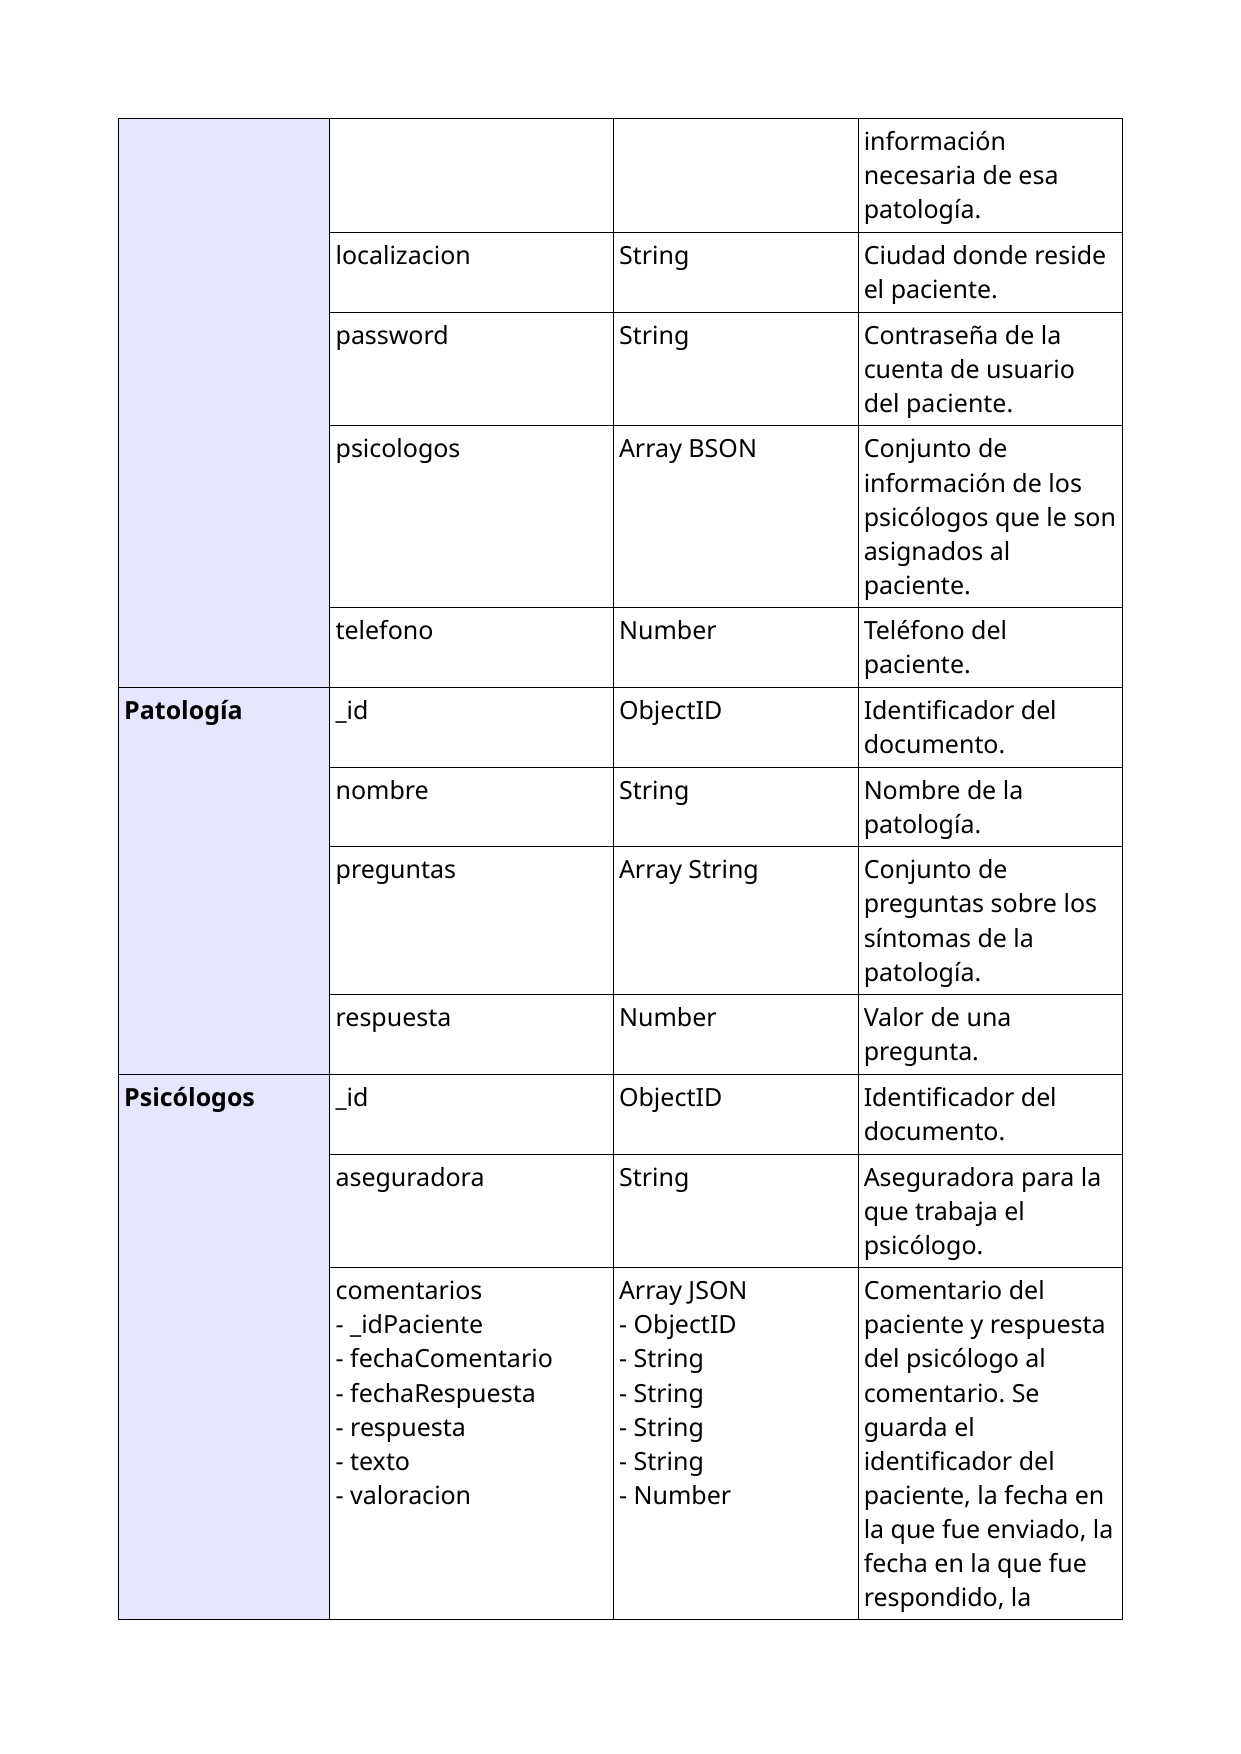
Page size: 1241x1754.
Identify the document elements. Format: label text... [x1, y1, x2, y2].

table_cell comentarios - _idPaciente - fechaComentario - fechaRespuesta - respuesta - texto - valoracion [330, 1268, 613, 1619]
table_cell Aseguradora para la que trabaja el psicólogo. [859, 1155, 1122, 1267]
table_cell información necesaria de esa patología. [859, 119, 1122, 232]
table_cell _id [330, 688, 613, 767]
table_cell Nombre de la patología. [859, 768, 1122, 846]
table_cell ObjectID [614, 688, 858, 767]
table_cell [614, 119, 858, 232]
table_cell [330, 119, 613, 232]
table_cell Comentario del paciente y respuesta del psicólogo al comentario. Se guarda el identificador del paciente, la fecha en la que fue enviado, la fecha en la que fue respondido, la [859, 1268, 1122, 1619]
table_cell Identificador del documento. [859, 1075, 1122, 1153]
table_cell [119, 119, 329, 687]
table_cell Conjunto de preguntas sobre los síntomas de la patología. [859, 847, 1122, 994]
table_cell Number [614, 608, 858, 687]
table_cell nombre [330, 768, 613, 846]
table_cell Psicólogos [119, 1075, 329, 1619]
table_cell aseguradora [330, 1155, 613, 1267]
table_cell _id [330, 1075, 613, 1153]
table_cell Valor de una pregunta. [859, 995, 1122, 1074]
table_cell Identificador del documento. [859, 688, 1122, 767]
table_cell String [614, 313, 858, 425]
table_cell localizacion [330, 233, 613, 312]
table_cell Array BSON [614, 426, 858, 607]
table_cell Ciudad donde reside el paciente. [859, 233, 1122, 312]
table_cell Patología [119, 688, 329, 1074]
table_cell String [614, 768, 858, 846]
table_cell String [614, 1155, 858, 1267]
table_cell psicologos [330, 426, 613, 607]
table_cell Array JSON - ObjectID - String - String - String - String - Number [614, 1268, 858, 1619]
table_cell Number [614, 995, 858, 1074]
table_cell Conjunto de información de los psicólogos que le son asignados al paciente. [859, 426, 1122, 607]
table_cell password [330, 313, 613, 425]
table_cell ObjectID [614, 1075, 858, 1153]
table_cell Contraseña de la cuenta de usuario del paciente. [859, 313, 1122, 425]
table_cell Array String [614, 847, 858, 994]
table_cell Teléfono del paciente. [859, 608, 1122, 687]
table_cell String [614, 233, 858, 312]
table_cell respuesta [330, 995, 613, 1074]
table_cell preguntas [330, 847, 613, 994]
table_cell telefono [330, 608, 613, 687]
